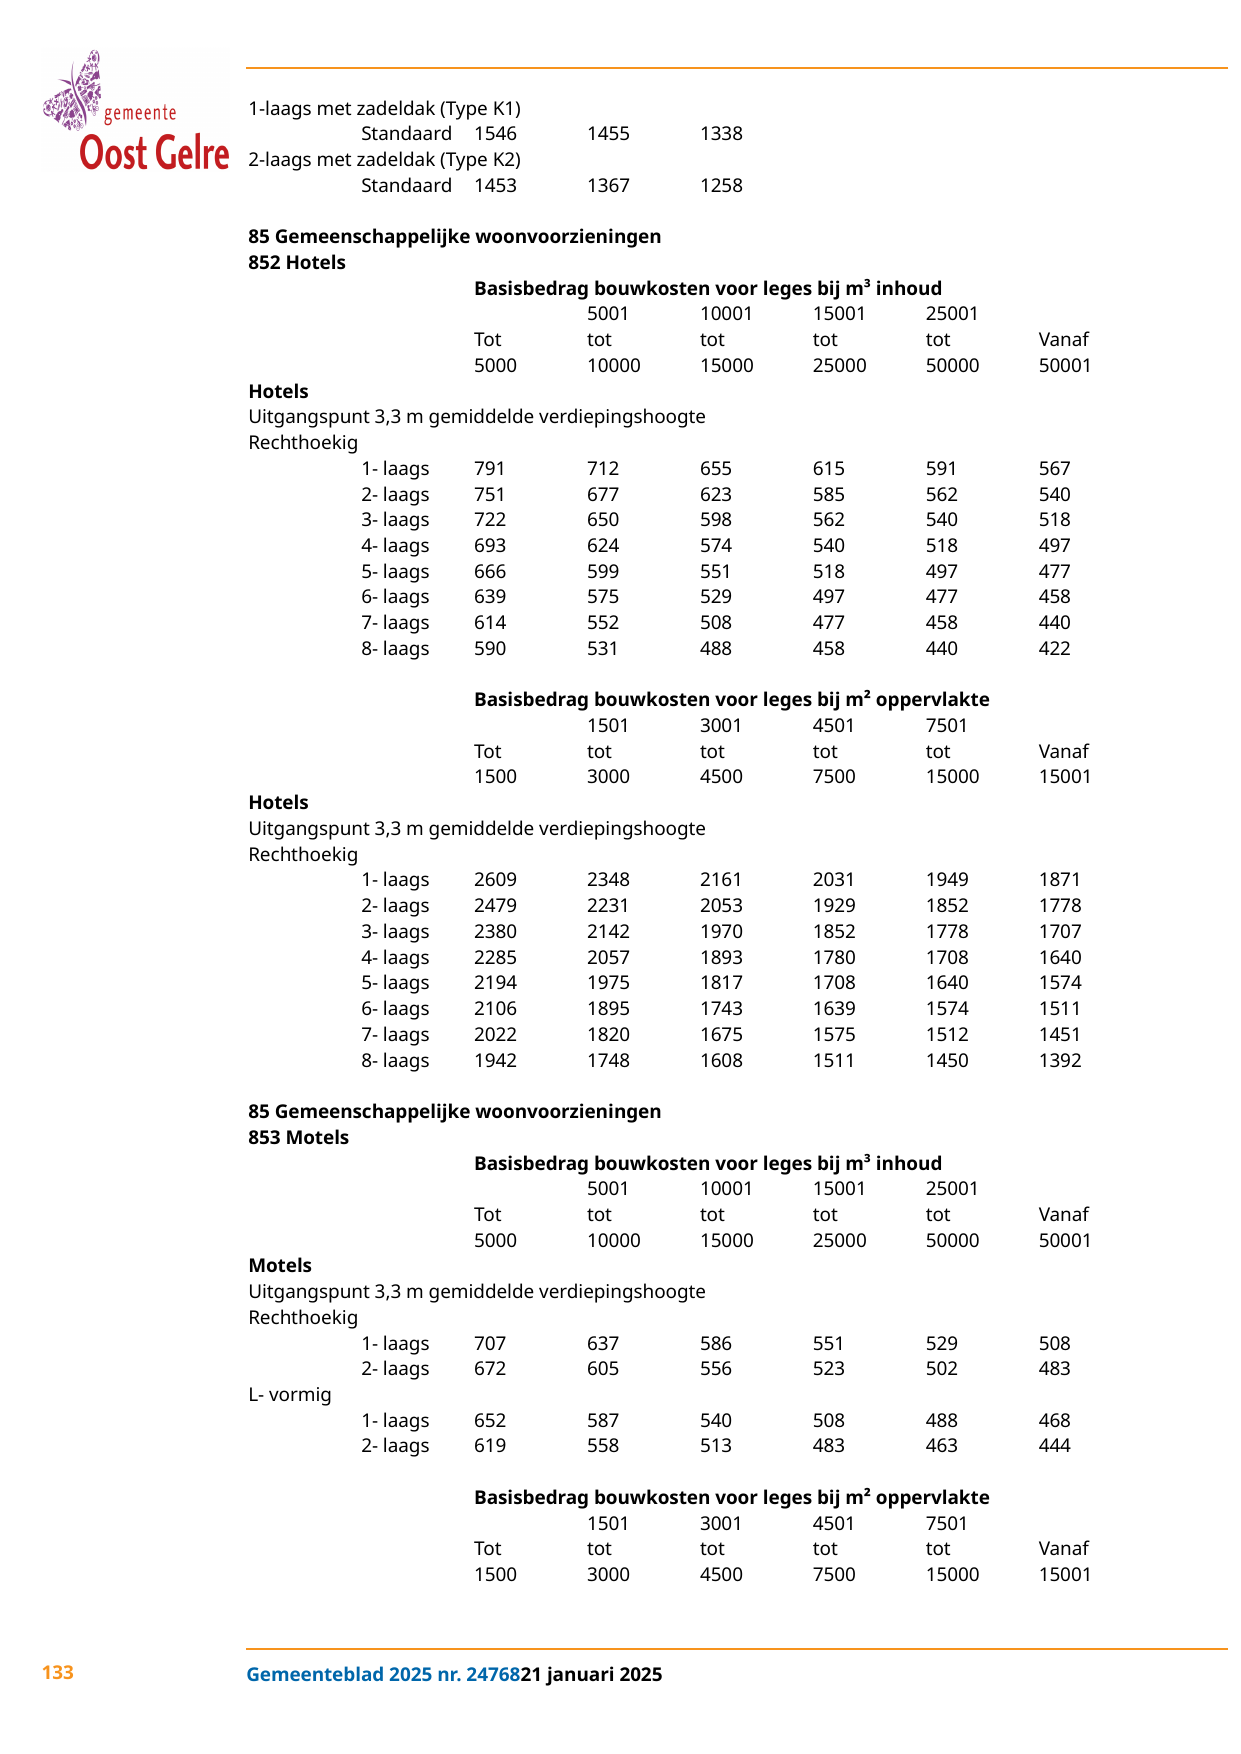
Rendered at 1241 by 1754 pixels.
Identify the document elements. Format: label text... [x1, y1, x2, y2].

table_cell [926, 1098, 1038, 1124]
table_cell 1500 [474, 1561, 587, 1587]
table_cell [361, 738, 474, 764]
table_cell 2- laags [361, 481, 474, 506]
table_cell [587, 841, 700, 867]
picture [41, 47, 231, 172]
table_cell [700, 1381, 813, 1407]
table_cell 50001 [1039, 1227, 1152, 1253]
table_cell [1039, 1150, 1152, 1175]
table_cell 556 [700, 1356, 813, 1381]
table_cell [926, 172, 1038, 198]
table_cell [361, 1253, 474, 1278]
table_cell Uitgangspunt 3,3 m gemiddelde verdiepingshoogte [248, 404, 813, 429]
table_cell [926, 1278, 1038, 1304]
table_cell 2057 [587, 944, 700, 969]
table_cell 5- laags [361, 970, 474, 995]
table_cell [248, 481, 361, 506]
table_cell [1039, 1510, 1152, 1536]
table_cell [1039, 712, 1152, 738]
table_cell 10000 [587, 352, 700, 378]
table_cell 1574 [1039, 970, 1152, 995]
table_cell [813, 429, 926, 455]
table_cell [1039, 198, 1152, 223]
table_cell [248, 1021, 361, 1047]
table_cell 5001 [587, 301, 700, 326]
table_cell 1820 [587, 1021, 700, 1047]
table_cell [700, 198, 813, 223]
table_cell 440 [1039, 609, 1152, 635]
table_cell 575 [587, 584, 700, 609]
table_cell Tot [474, 738, 587, 764]
table_cell 483 [1039, 1356, 1152, 1381]
table_cell 3001 [700, 712, 813, 738]
table_cell 477 [1039, 558, 1152, 584]
table_cell 1455 [587, 121, 700, 146]
table_cell 8- laags [361, 635, 474, 661]
table_cell [813, 1253, 926, 1278]
table_cell [248, 893, 361, 918]
table_cell [926, 1304, 1038, 1330]
table_cell 518 [1039, 506, 1152, 532]
table_cell [587, 790, 700, 815]
table_cell 508 [813, 1407, 926, 1433]
table_cell 15001 [813, 1175, 926, 1201]
table_cell [1039, 1381, 1152, 1407]
table_cell 1780 [813, 944, 926, 969]
table_cell 15000 [926, 1561, 1038, 1587]
table_cell 2479 [474, 893, 587, 918]
table_cell [700, 249, 813, 275]
table_cell [813, 815, 926, 841]
table_cell 1852 [813, 918, 926, 944]
table_cell [1039, 121, 1152, 146]
table_cell 508 [1039, 1330, 1152, 1356]
table_cell tot [587, 1536, 700, 1561]
table_cell [1039, 1253, 1152, 1278]
table_cell [813, 1073, 926, 1098]
table_cell 8- laags [361, 1047, 474, 1072]
table_cell [700, 146, 813, 172]
table_cell [248, 995, 361, 1021]
table_cell [1039, 1175, 1152, 1201]
table_cell Vanaf [1039, 326, 1152, 352]
table_cell 591 [926, 455, 1038, 481]
table_cell tot [813, 326, 926, 352]
table_cell [474, 1124, 587, 1150]
table_cell 508 [700, 609, 813, 635]
table_cell [474, 790, 587, 815]
table_cell 7500 [813, 764, 926, 789]
table_cell Uitgangspunt 3,3 m gemiddelde verdiepingshoogte [248, 815, 813, 841]
table_cell [813, 661, 926, 687]
table_cell Basisbedrag bouwkosten voor leges bij m² oppervlakte [474, 1484, 1152, 1510]
table_cell [248, 1150, 361, 1175]
table_cell [361, 1150, 474, 1175]
table_cell 529 [926, 1330, 1038, 1356]
table_cell 468 [1039, 1407, 1152, 1433]
table_cell tot [926, 1536, 1038, 1561]
table_cell Vanaf [1039, 738, 1152, 764]
table_cell 1942 [474, 1047, 587, 1072]
table_cell [361, 1201, 474, 1227]
table_cell 1639 [813, 995, 926, 1021]
table_cell 2194 [474, 970, 587, 995]
table_cell [926, 1459, 1038, 1484]
table_cell [474, 1304, 587, 1330]
table_cell 2380 [474, 918, 587, 944]
table_cell [926, 404, 1038, 429]
table_cell [1039, 841, 1152, 867]
table_cell [1039, 1098, 1152, 1124]
table_cell 624 [587, 532, 700, 558]
table_cell 1511 [813, 1047, 926, 1072]
table_cell [248, 1459, 361, 1484]
table_cell [813, 95, 926, 121]
table_cell 551 [813, 1330, 926, 1356]
table_cell 5- laags [361, 558, 474, 584]
table_cell [1039, 146, 1152, 172]
table_cell 1574 [926, 995, 1038, 1021]
table_cell Tot [474, 326, 587, 352]
table_cell 10001 [700, 301, 813, 326]
table_cell [248, 1330, 361, 1356]
table_cell 791 [474, 455, 587, 481]
table_cell [248, 970, 361, 995]
table_cell [361, 1227, 474, 1253]
table_cell [700, 1124, 813, 1150]
table_cell Basisbedrag bouwkosten voor leges bij m³ inhoud [474, 1150, 1038, 1175]
table_cell [361, 378, 474, 403]
table_cell [587, 1073, 700, 1098]
table_cell 1708 [813, 970, 926, 995]
table_cell [813, 378, 926, 403]
table_cell 1338 [700, 121, 813, 146]
table_cell 585 [813, 481, 926, 506]
table_cell [700, 429, 813, 455]
table_cell 615 [813, 455, 926, 481]
table_cell [361, 1561, 474, 1587]
table_cell [1039, 378, 1152, 403]
table_cell tot [700, 738, 813, 764]
table_cell 10001 [700, 1175, 813, 1201]
table_cell 1817 [700, 970, 813, 995]
table_cell 458 [926, 609, 1038, 635]
table_cell 1608 [700, 1047, 813, 1072]
table_cell 85 Gemeenschappelijke woonvoorzieningen [248, 1098, 813, 1124]
table_cell 574 [700, 532, 813, 558]
table_cell 1778 [926, 918, 1038, 944]
table_cell 4501 [813, 1510, 926, 1536]
table_cell [248, 712, 361, 738]
table_cell 10000 [587, 1227, 700, 1253]
table_cell 483 [813, 1433, 926, 1458]
table_cell [474, 1175, 587, 1201]
table_cell 637 [587, 1330, 700, 1356]
table_cell 2- laags [361, 1356, 474, 1381]
table_cell [926, 1381, 1038, 1407]
table_cell [700, 1304, 813, 1330]
table_cell 1451 [1039, 1021, 1152, 1047]
table_cell tot [813, 1201, 926, 1227]
table_cell [248, 121, 361, 146]
table_cell [587, 1304, 700, 1330]
table_cell [1039, 1278, 1152, 1304]
table_cell Vanaf [1039, 1536, 1152, 1561]
table_cell [926, 841, 1038, 867]
table_cell [813, 1459, 926, 1484]
table_cell 605 [587, 1356, 700, 1381]
table_cell Hotels [248, 790, 361, 815]
table_cell [361, 198, 474, 223]
table_cell 652 [474, 1407, 587, 1433]
table_cell [1039, 790, 1152, 815]
table_cell 5000 [474, 1227, 587, 1253]
table_cell 2031 [813, 867, 926, 892]
table_cell 853 Motels [248, 1124, 474, 1150]
table_cell [361, 1381, 474, 1407]
table_cell Hotels [248, 378, 361, 403]
table_cell 2- laags [361, 893, 474, 918]
table_cell [248, 1073, 361, 1098]
table_cell Motels [248, 1253, 361, 1278]
table_cell [587, 198, 700, 223]
table_cell [474, 378, 587, 403]
table_cell [813, 1304, 926, 1330]
table_cell 477 [926, 584, 1038, 609]
table_cell [587, 1381, 700, 1407]
table_cell [813, 146, 926, 172]
table_cell 5001 [587, 1175, 700, 1201]
table_cell [813, 1381, 926, 1407]
table_cell 531 [587, 635, 700, 661]
table_cell 497 [926, 558, 1038, 584]
table_cell 7500 [813, 1561, 926, 1587]
table_cell 1975 [587, 970, 700, 995]
table_cell [813, 1278, 926, 1304]
table_cell 650 [587, 506, 700, 532]
table_cell [1039, 404, 1152, 429]
table_cell tot [926, 738, 1038, 764]
table_cell [248, 635, 361, 661]
table_cell 551 [700, 558, 813, 584]
table_cell 590 [474, 635, 587, 661]
table_cell 15001 [1039, 764, 1152, 789]
table_cell [248, 687, 361, 712]
table_cell Rechthoekig [248, 1304, 474, 1330]
table_cell [248, 738, 361, 764]
table_cell [248, 1175, 361, 1201]
table_cell 1929 [813, 893, 926, 918]
table_cell [474, 1381, 587, 1407]
table_cell [361, 764, 474, 789]
table_cell [1039, 1304, 1152, 1330]
table_cell [474, 1510, 587, 1536]
table_cell 6- laags [361, 995, 474, 1021]
table_cell [700, 841, 813, 867]
table_cell 567 [1039, 455, 1152, 481]
table_cell [474, 198, 587, 223]
table_cell Standaard [361, 121, 474, 146]
table_cell 623 [700, 481, 813, 506]
table_cell 1640 [926, 970, 1038, 995]
table_cell 1453 [474, 172, 587, 198]
table_cell [926, 1124, 1038, 1150]
table_cell 1367 [587, 172, 700, 198]
table_cell 3000 [587, 764, 700, 789]
table_cell 4- laags [361, 944, 474, 969]
table_cell 677 [587, 481, 700, 506]
table_cell 540 [700, 1407, 813, 1433]
table_cell Basisbedrag bouwkosten voor leges bij m³ inhoud [474, 275, 1038, 301]
table_cell [474, 841, 587, 867]
table_cell [1039, 275, 1152, 301]
table_cell tot [700, 1201, 813, 1227]
table_cell [813, 121, 926, 146]
table_cell [813, 841, 926, 867]
table_cell [361, 326, 474, 352]
table_cell [248, 764, 361, 789]
table_cell [474, 249, 587, 275]
table_cell L- vormig [248, 1381, 361, 1407]
table_cell 2285 [474, 944, 587, 969]
table_cell tot [700, 1536, 813, 1561]
table_cell 497 [1039, 532, 1152, 558]
table_cell [248, 1536, 361, 1561]
table_cell [1039, 224, 1152, 249]
table_cell 1-laags met zadeldak (Type K1) [248, 95, 700, 121]
table_cell [248, 198, 361, 223]
table_cell [813, 404, 926, 429]
table_cell 523 [813, 1356, 926, 1381]
table_cell [926, 1253, 1038, 1278]
table_cell 2142 [587, 918, 700, 944]
table_cell [1039, 815, 1152, 841]
table_cell 587 [587, 1407, 700, 1433]
table_cell [926, 121, 1038, 146]
table_cell 1871 [1039, 867, 1152, 892]
table_cell 15001 [1039, 1561, 1152, 1587]
table_cell [248, 326, 361, 352]
table_cell 562 [813, 506, 926, 532]
table_cell [926, 249, 1038, 275]
table_cell Uitgangspunt 3,3 m gemiddelde verdiepingshoogte [248, 1278, 813, 1304]
table_cell 488 [700, 635, 813, 661]
table_cell [248, 867, 361, 892]
table_cell [1039, 301, 1152, 326]
table_cell 655 [700, 455, 813, 481]
table_cell 2053 [700, 893, 813, 918]
table_cell 1501 [587, 712, 700, 738]
table_cell 562 [926, 481, 1038, 506]
table_cell [474, 661, 587, 687]
table_cell 3- laags [361, 918, 474, 944]
table_cell [1039, 1073, 1152, 1098]
table_cell 1743 [700, 995, 813, 1021]
table_cell 693 [474, 532, 587, 558]
table_cell 2348 [587, 867, 700, 892]
table_cell tot [926, 326, 1038, 352]
table_cell [1039, 1459, 1152, 1484]
table_cell [700, 1253, 813, 1278]
table_cell 552 [587, 609, 700, 635]
table_cell 50000 [926, 352, 1038, 378]
table_cell 1546 [474, 121, 587, 146]
table_cell 1512 [926, 1021, 1038, 1047]
table_cell 1500 [474, 764, 587, 789]
table_cell Standaard [361, 172, 474, 198]
table_cell 15000 [700, 1227, 813, 1253]
table_cell [248, 506, 361, 532]
table_cell 614 [474, 609, 587, 635]
table_cell [813, 1124, 926, 1150]
table_cell 639 [474, 584, 587, 609]
table_cell [926, 429, 1038, 455]
table_cell 1893 [700, 944, 813, 969]
table_cell [248, 1227, 361, 1253]
table_cell 2609 [474, 867, 587, 892]
table_cell 1501 [587, 1510, 700, 1536]
table_cell [926, 790, 1038, 815]
table_cell 440 [926, 635, 1038, 661]
table_cell 540 [1039, 481, 1152, 506]
table_cell 2- laags [361, 1433, 474, 1458]
table_cell tot [587, 326, 700, 352]
table_cell 7501 [926, 1510, 1038, 1536]
table_cell [474, 1073, 587, 1098]
table_cell 4- laags [361, 532, 474, 558]
table_cell [361, 790, 474, 815]
table_cell 1- laags [361, 1407, 474, 1433]
table_cell 444 [1039, 1433, 1152, 1458]
table_cell [361, 1484, 474, 1510]
table_cell tot [813, 1536, 926, 1561]
table_cell [361, 352, 474, 378]
table_cell 488 [926, 1407, 1038, 1433]
table_cell 518 [926, 532, 1038, 558]
table_cell [813, 198, 926, 223]
table_cell 707 [474, 1330, 587, 1356]
table_cell [700, 378, 813, 403]
table_cell 586 [700, 1330, 813, 1356]
table_cell [248, 275, 361, 301]
table_cell [474, 1459, 587, 1484]
table_cell 7501 [926, 712, 1038, 738]
table_cell [248, 1433, 361, 1458]
table_cell [248, 918, 361, 944]
table_cell [1039, 172, 1152, 198]
table_cell [248, 455, 361, 481]
table_cell [361, 661, 474, 687]
table_cell 25000 [813, 352, 926, 378]
table_cell Rechthoekig [248, 841, 474, 867]
table_cell 1708 [926, 944, 1038, 969]
table_cell [926, 815, 1038, 841]
table_cell 458 [1039, 584, 1152, 609]
table_cell [813, 249, 926, 275]
table_cell [587, 1253, 700, 1278]
table_cell 50001 [1039, 352, 1152, 378]
table_cell 666 [474, 558, 587, 584]
table_cell 1675 [700, 1021, 813, 1047]
table_cell [926, 198, 1038, 223]
table_cell [361, 1459, 474, 1484]
table_cell [361, 1536, 474, 1561]
table_cell [587, 249, 700, 275]
table_cell 5000 [474, 352, 587, 378]
table_cell 1707 [1039, 918, 1152, 944]
table_cell Tot [474, 1201, 587, 1227]
table_cell [700, 95, 813, 121]
table_cell [813, 172, 926, 198]
table_cell [926, 224, 1038, 249]
table_cell 7- laags [361, 609, 474, 635]
table_cell 529 [700, 584, 813, 609]
table_cell 852 Hotels [248, 249, 474, 275]
table_cell 1- laags [361, 867, 474, 892]
table_cell [813, 790, 926, 815]
table_cell 712 [587, 455, 700, 481]
table_cell 4500 [700, 1561, 813, 1587]
table_cell 7- laags [361, 1021, 474, 1047]
table_cell [248, 584, 361, 609]
table_cell [248, 661, 361, 687]
table_cell 540 [813, 532, 926, 558]
table_cell [474, 1253, 587, 1278]
table_cell [248, 1201, 361, 1227]
table_cell [813, 1098, 926, 1124]
table_cell tot [587, 1201, 700, 1227]
table_cell 25000 [813, 1227, 926, 1253]
table_cell [700, 1073, 813, 1098]
table_cell 497 [813, 584, 926, 609]
table_cell [1039, 1124, 1152, 1150]
table_cell 458 [813, 635, 926, 661]
table_cell [1039, 429, 1152, 455]
table_cell 2231 [587, 893, 700, 918]
table_cell 25001 [926, 301, 1038, 326]
table_cell [361, 301, 474, 326]
table_cell 2022 [474, 1021, 587, 1047]
table_cell 6- laags [361, 584, 474, 609]
table_cell 1- laags [361, 1330, 474, 1356]
table_cell Basisbedrag bouwkosten voor leges bij m² oppervlakte [474, 687, 1152, 712]
table_cell [248, 1484, 361, 1510]
table_cell 4501 [813, 712, 926, 738]
table_cell 1949 [926, 867, 1038, 892]
table_cell [587, 1459, 700, 1484]
table_cell 50000 [926, 1227, 1038, 1253]
table_cell 598 [700, 506, 813, 532]
table_cell 3000 [587, 1561, 700, 1587]
table_cell 1895 [587, 995, 700, 1021]
table_cell [361, 712, 474, 738]
table_cell Rechthoekig [248, 429, 474, 455]
table_cell [1039, 661, 1152, 687]
table_cell 2106 [474, 995, 587, 1021]
table_cell [926, 95, 1038, 121]
table_cell 3- laags [361, 506, 474, 532]
table_cell [926, 1073, 1038, 1098]
table_cell [248, 1047, 361, 1072]
table_cell [474, 429, 587, 455]
table_cell 1392 [1039, 1047, 1152, 1072]
table_cell 463 [926, 1433, 1038, 1458]
table_cell [926, 378, 1038, 403]
table_cell tot [813, 738, 926, 764]
table_cell 1- laags [361, 455, 474, 481]
table_cell [587, 1124, 700, 1150]
table_cell [474, 712, 587, 738]
table_cell 3001 [700, 1510, 813, 1536]
table_cell Vanaf [1039, 1201, 1152, 1227]
table_cell [926, 661, 1038, 687]
table_cell 15001 [813, 301, 926, 326]
table_cell 15000 [700, 352, 813, 378]
table_cell 1970 [700, 918, 813, 944]
table_cell 619 [474, 1433, 587, 1458]
table_cell 502 [926, 1356, 1038, 1381]
table_cell 2161 [700, 867, 813, 892]
table_cell 1258 [700, 172, 813, 198]
table_cell 1852 [926, 893, 1038, 918]
table_cell [587, 429, 700, 455]
table_cell 1748 [587, 1047, 700, 1072]
table_cell [926, 146, 1038, 172]
table_cell tot [700, 326, 813, 352]
table_cell [361, 1073, 474, 1098]
table_cell tot [587, 738, 700, 764]
table_cell 1450 [926, 1047, 1038, 1072]
table_cell [248, 558, 361, 584]
table_cell 85 Gemeenschappelijke woonvoorzieningen [248, 224, 813, 249]
table_cell 1640 [1039, 944, 1152, 969]
table_cell 518 [813, 558, 926, 584]
table_cell [361, 275, 474, 301]
table_cell [361, 1510, 474, 1536]
table_cell [248, 1356, 361, 1381]
table_cell [1039, 249, 1152, 275]
table_cell [361, 1175, 474, 1201]
table_cell 422 [1039, 635, 1152, 661]
table_cell 540 [926, 506, 1038, 532]
table_cell [248, 1407, 361, 1433]
table_cell [587, 661, 700, 687]
table_cell 1778 [1039, 893, 1152, 918]
table_cell [248, 1561, 361, 1587]
table_cell 722 [474, 506, 587, 532]
table_cell 25001 [926, 1175, 1038, 1201]
table_cell [587, 378, 700, 403]
table_cell [700, 790, 813, 815]
table_cell 751 [474, 481, 587, 506]
table_cell [361, 687, 474, 712]
table_cell [1039, 95, 1152, 121]
table_cell [248, 301, 361, 326]
table_cell 1575 [813, 1021, 926, 1047]
table_cell [700, 661, 813, 687]
table_cell tot [926, 1201, 1038, 1227]
table_cell [248, 944, 361, 969]
table_cell [248, 1510, 361, 1536]
table_cell 558 [587, 1433, 700, 1458]
table_cell [700, 1459, 813, 1484]
table_cell [248, 532, 361, 558]
table_cell [813, 224, 926, 249]
table_cell 672 [474, 1356, 587, 1381]
table_cell [474, 301, 587, 326]
table_cell [248, 352, 361, 378]
table_cell 1511 [1039, 995, 1152, 1021]
table_cell 477 [813, 609, 926, 635]
table_cell [248, 609, 361, 635]
table_cell [248, 172, 361, 198]
table_cell 2-laags met zadeldak (Type K2) [248, 146, 700, 172]
table_cell 513 [700, 1433, 813, 1458]
table_cell Tot [474, 1536, 587, 1561]
table_cell 4500 [700, 764, 813, 789]
table_cell 15000 [926, 764, 1038, 789]
table_cell 599 [587, 558, 700, 584]
